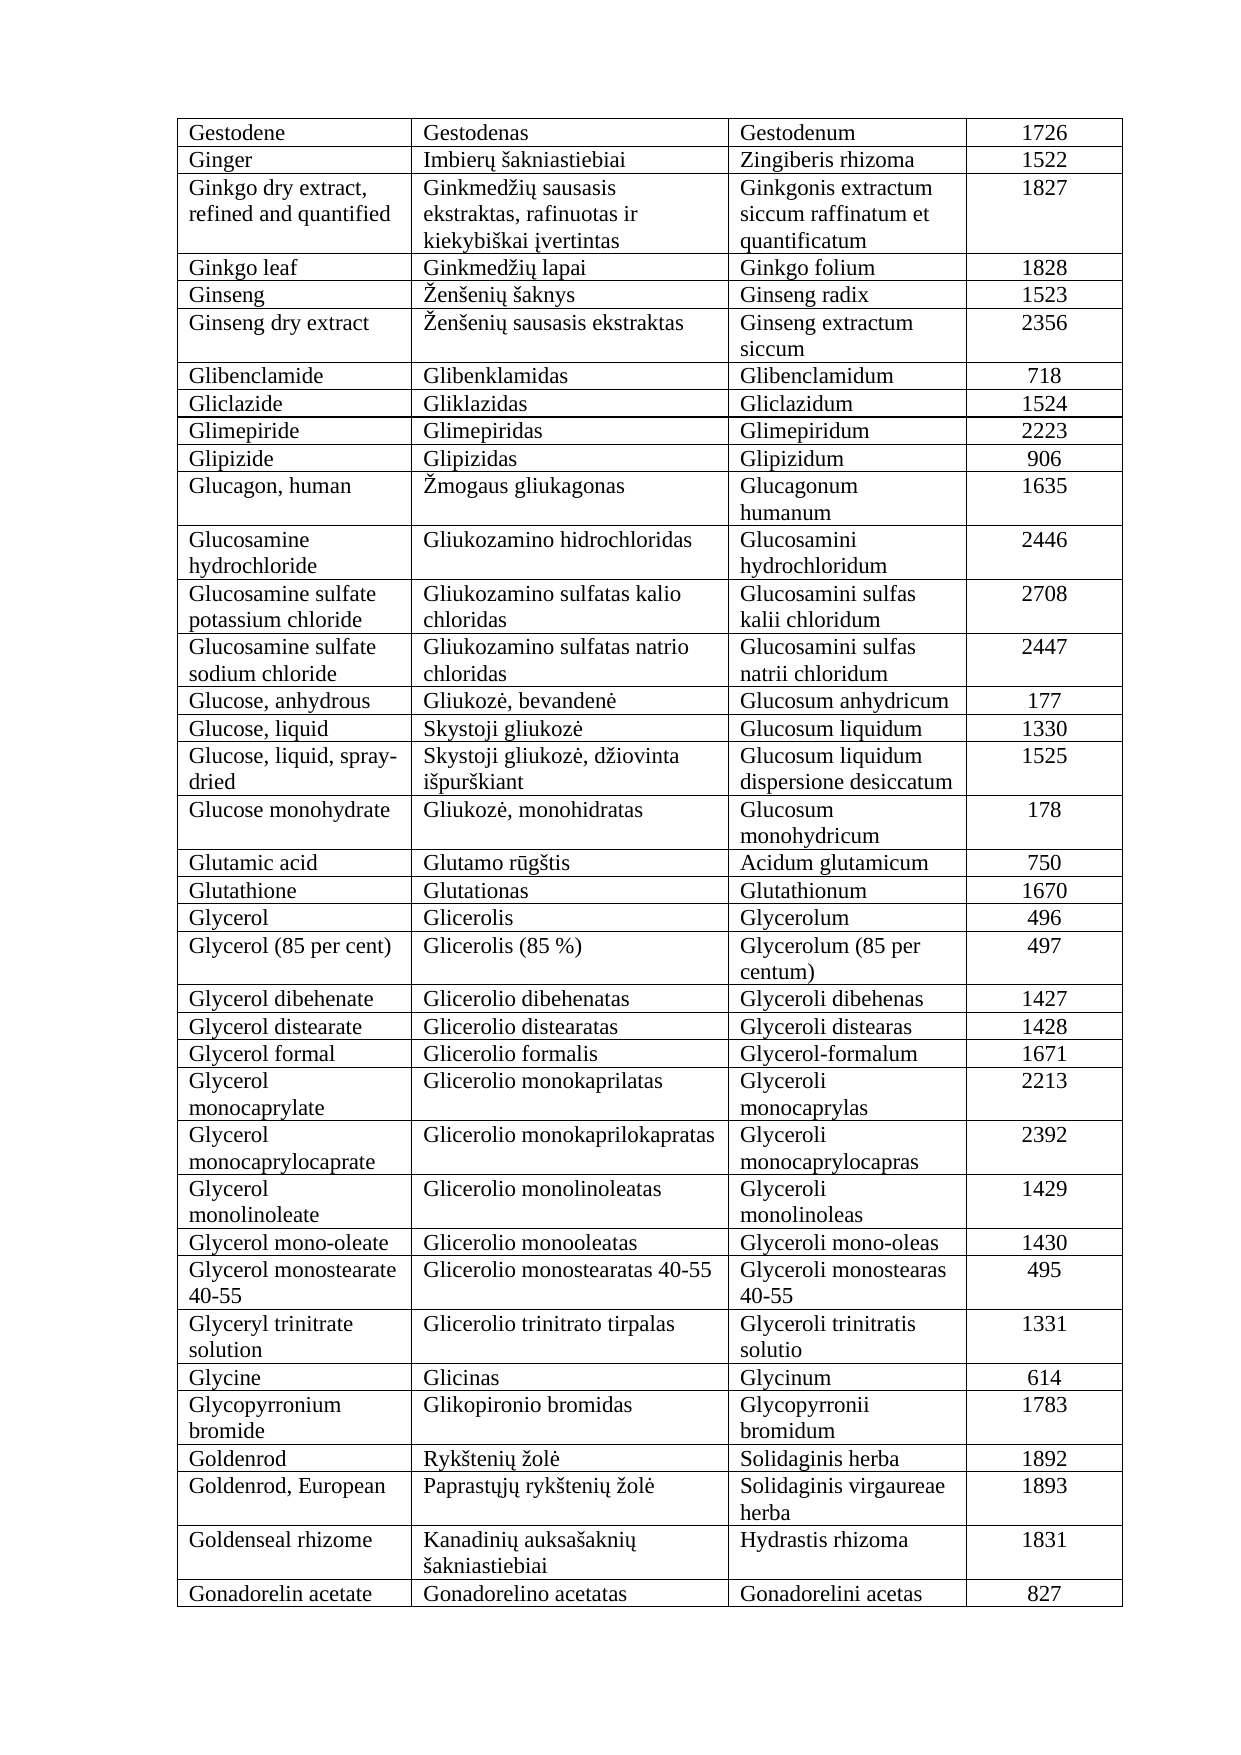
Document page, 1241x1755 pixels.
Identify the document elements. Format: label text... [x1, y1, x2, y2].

table_cell Glucosum monohydricum [729, 796, 966, 848]
table_cell Gliukozamino sulfatas kalio chloridas [412, 580, 728, 632]
table_cell Ženšenių sausasis ekstraktas [412, 309, 728, 362]
table_cell Ginger [178, 147, 411, 173]
table_cell Glicerolio monolinoleatas [412, 1175, 728, 1228]
table_cell Glucosamini hydrochloridum [729, 526, 966, 579]
table_cell Zingiberis rhizoma [729, 147, 966, 173]
table_cell Glimepiride [178, 418, 411, 444]
table_cell Gestodene [178, 119, 411, 146]
table_cell Ginseng radix [729, 281, 966, 308]
table_cell Solidaginis virgaureae herba [729, 1472, 966, 1525]
table_cell Ginkgo leaf [178, 254, 411, 280]
table_cell Kanadinių auksašaknių šakniastiebiai [412, 1526, 728, 1579]
table_cell Gliukozamino sulfatas natrio chloridas [412, 634, 728, 686]
table_cell 1726 [967, 119, 1122, 146]
table_cell Glyceroli monostearas 40-55 [729, 1256, 966, 1309]
table_cell Ginkmedžių lapai [412, 254, 728, 280]
table_cell Glicerolio distearatas [412, 1013, 728, 1039]
table_cell Glicerolis (85 %) [412, 932, 728, 984]
table_cell 718 [967, 363, 1122, 389]
table_cell Glyceroli mono-oleas [729, 1229, 966, 1255]
table_cell 1331 [967, 1310, 1122, 1363]
table_cell Glucosum liquidum [729, 715, 966, 741]
table_cell 1892 [967, 1445, 1122, 1471]
table_cell 177 [967, 687, 1122, 713]
table_cell Glicerolio dibehenatas [412, 985, 728, 1012]
table_cell Glyceroli monolinoleas [729, 1175, 966, 1228]
table_cell Gliukozė, monohidratas [412, 796, 728, 848]
table_cell Glucosamine hydrochloride [178, 526, 411, 579]
table_cell Glycerol dibehenate [178, 985, 411, 1012]
table_cell Glucosamini sulfas kalii chloridum [729, 580, 966, 632]
table_cell Glucose, liquid [178, 715, 411, 741]
table_cell Imbierų šakniastiebiai [412, 147, 728, 173]
table_cell Goldenrod, European [178, 1472, 411, 1525]
table_cell Glucosamine sulfate sodium chloride [178, 634, 411, 686]
table_cell Glycinum [729, 1364, 966, 1390]
table_cell Glipizidum [729, 445, 966, 471]
table_cell Glicerolio monostearatas 40-55 [412, 1256, 728, 1309]
table_cell Gonadorelini acetas [729, 1580, 966, 1606]
table_cell Gliukozamino hidrochloridas [412, 526, 728, 579]
table_cell Glucose, liquid, spray-dried [178, 742, 411, 795]
table_cell Glyceroli trinitratis solutio [729, 1310, 966, 1363]
table_cell Glycerol (85 per cent) [178, 932, 411, 984]
table_cell Glycerolum (85 per centum) [729, 932, 966, 984]
table_cell Glicerolio monokaprilokapratas [412, 1121, 728, 1174]
table_cell 1330 [967, 715, 1122, 741]
table_cell Glipizidas [412, 445, 728, 471]
table_cell Glibenclamidum [729, 363, 966, 389]
table_cell Ginkgo folium [729, 254, 966, 280]
table_cell Solidaginis herba [729, 1445, 966, 1471]
table_cell Goldenrod [178, 1445, 411, 1471]
table_cell 495 [967, 1256, 1122, 1309]
table_cell Glyceroli monocaprylas [729, 1068, 966, 1120]
table_cell Glutathionum [729, 877, 966, 903]
table_cell Gestodenas [412, 119, 728, 146]
table_cell 1831 [967, 1526, 1122, 1579]
table_cell Ginkgonis extractum siccum raffinatum et quantificatum [729, 174, 966, 253]
table_cell 1524 [967, 390, 1122, 416]
table_cell 1525 [967, 742, 1122, 795]
table_cell Rykštenių žolė [412, 1445, 728, 1471]
table_cell 2223 [967, 418, 1122, 444]
table_cell Glycerol monocaprylocaprate [178, 1121, 411, 1174]
table_cell 1827 [967, 174, 1122, 253]
table_cell Gliklazidas [412, 390, 728, 416]
table_cell Skystoji gliukozė, džiovinta išpurškiant [412, 742, 728, 795]
table_cell Glycerol-formalum [729, 1040, 966, 1067]
table_cell Glutamic acid [178, 850, 411, 876]
table_cell Glycine [178, 1364, 411, 1390]
table_cell Glyceroli dibehenas [729, 985, 966, 1012]
table_cell Glibenklamidas [412, 363, 728, 389]
table_cell 2213 [967, 1068, 1122, 1120]
table_cell Glucosamini sulfas natrii chloridum [729, 634, 966, 686]
table_cell Ginkgo dry extract, refined and quantified [178, 174, 411, 253]
table_cell Gliclazide [178, 390, 411, 416]
table_cell Žmogaus gliukagonas [412, 472, 728, 525]
table_cell Glicerolio monokaprilatas [412, 1068, 728, 1120]
table_cell Glimepiridas [412, 418, 728, 444]
table_cell Ginseng extractum siccum [729, 309, 966, 362]
table_cell 1428 [967, 1013, 1122, 1039]
table_cell 1671 [967, 1040, 1122, 1067]
table_cell Glucosum anhydricum [729, 687, 966, 713]
table_cell Glyceroli distearas [729, 1013, 966, 1039]
table_cell Glucose monohydrate [178, 796, 411, 848]
table_cell 1429 [967, 1175, 1122, 1228]
table_cell Glimepiridum [729, 418, 966, 444]
table_cell Ginseng dry extract [178, 309, 411, 362]
table_cell 906 [967, 445, 1122, 471]
table_cell Gliukozė, bevandenė [412, 687, 728, 713]
table_cell 1522 [967, 147, 1122, 173]
table_cell Paprastųjų rykštenių žolė [412, 1472, 728, 1525]
table_cell Glycopyrronii bromidum [729, 1391, 966, 1444]
table_cell Glycopyrronium bromide [178, 1391, 411, 1444]
table_cell Glicinas [412, 1364, 728, 1390]
table_cell 497 [967, 932, 1122, 984]
table_cell Glutathione [178, 877, 411, 903]
table_cell Glutamo rūgštis [412, 850, 728, 876]
table_cell Glyceroli monocaprylocapras [729, 1121, 966, 1174]
table_cell 1430 [967, 1229, 1122, 1255]
table_cell 496 [967, 904, 1122, 931]
table_cell Goldenseal rhizome [178, 1526, 411, 1579]
table_cell Glucagon, human [178, 472, 411, 525]
table_cell Glyceryl trinitrate solution [178, 1310, 411, 1363]
table_cell Glycerol monostearate 40-55 [178, 1256, 411, 1309]
table_cell 1783 [967, 1391, 1122, 1444]
table_cell Glucosamine sulfate potassium chloride [178, 580, 411, 632]
table_cell 1828 [967, 254, 1122, 280]
table_cell Glycerol distearate [178, 1013, 411, 1039]
table_cell Ginseng [178, 281, 411, 308]
table_cell 1427 [967, 985, 1122, 1012]
table_cell Glycerol mono-oleate [178, 1229, 411, 1255]
table_cell Glibenclamide [178, 363, 411, 389]
table_cell Glycerol formal [178, 1040, 411, 1067]
table_cell Gonadorelin acetate [178, 1580, 411, 1606]
table_cell Ginkmedžių sausasis ekstraktas, rafinuotas ir kiekybiškai įvertintas [412, 174, 728, 253]
table_cell Acidum glutamicum [729, 850, 966, 876]
table_cell Glucagonum humanum [729, 472, 966, 525]
table_cell Glicerolis [412, 904, 728, 931]
table_cell Glipizide [178, 445, 411, 471]
table_cell Glicerolio formalis [412, 1040, 728, 1067]
table_cell 1893 [967, 1472, 1122, 1525]
table_cell 614 [967, 1364, 1122, 1390]
table_cell Gliclazidum [729, 390, 966, 416]
table_cell Glicerolio monooleatas [412, 1229, 728, 1255]
table_cell Gestodenum [729, 119, 966, 146]
table_cell 1523 [967, 281, 1122, 308]
table_cell 2447 [967, 634, 1122, 686]
table_cell Glucosum liquidum dispersione desiccatum [729, 742, 966, 795]
table_cell Ženšenių šaknys [412, 281, 728, 308]
table_cell 2392 [967, 1121, 1122, 1174]
table_cell 750 [967, 850, 1122, 876]
table_cell 2446 [967, 526, 1122, 579]
table_cell 1670 [967, 877, 1122, 903]
table_cell 178 [967, 796, 1122, 848]
table_cell 1635 [967, 472, 1122, 525]
table_cell 827 [967, 1580, 1122, 1606]
table_cell Glycerol monolinoleate [178, 1175, 411, 1228]
table_cell Gonadorelino acetatas [412, 1580, 728, 1606]
table_cell Glucose, anhydrous [178, 687, 411, 713]
table_cell Glycerol [178, 904, 411, 931]
table_cell Glicerolio trinitrato tirpalas [412, 1310, 728, 1363]
table_cell Glycerol monocaprylate [178, 1068, 411, 1120]
table_cell Hydrastis rhizoma [729, 1526, 966, 1579]
table_cell Glycerolum [729, 904, 966, 931]
table_cell Glikopironio bromidas [412, 1391, 728, 1444]
table_cell 2708 [967, 580, 1122, 632]
table_cell Glutationas [412, 877, 728, 903]
table_cell Skystoji gliukozė [412, 715, 728, 741]
table_cell 2356 [967, 309, 1122, 362]
